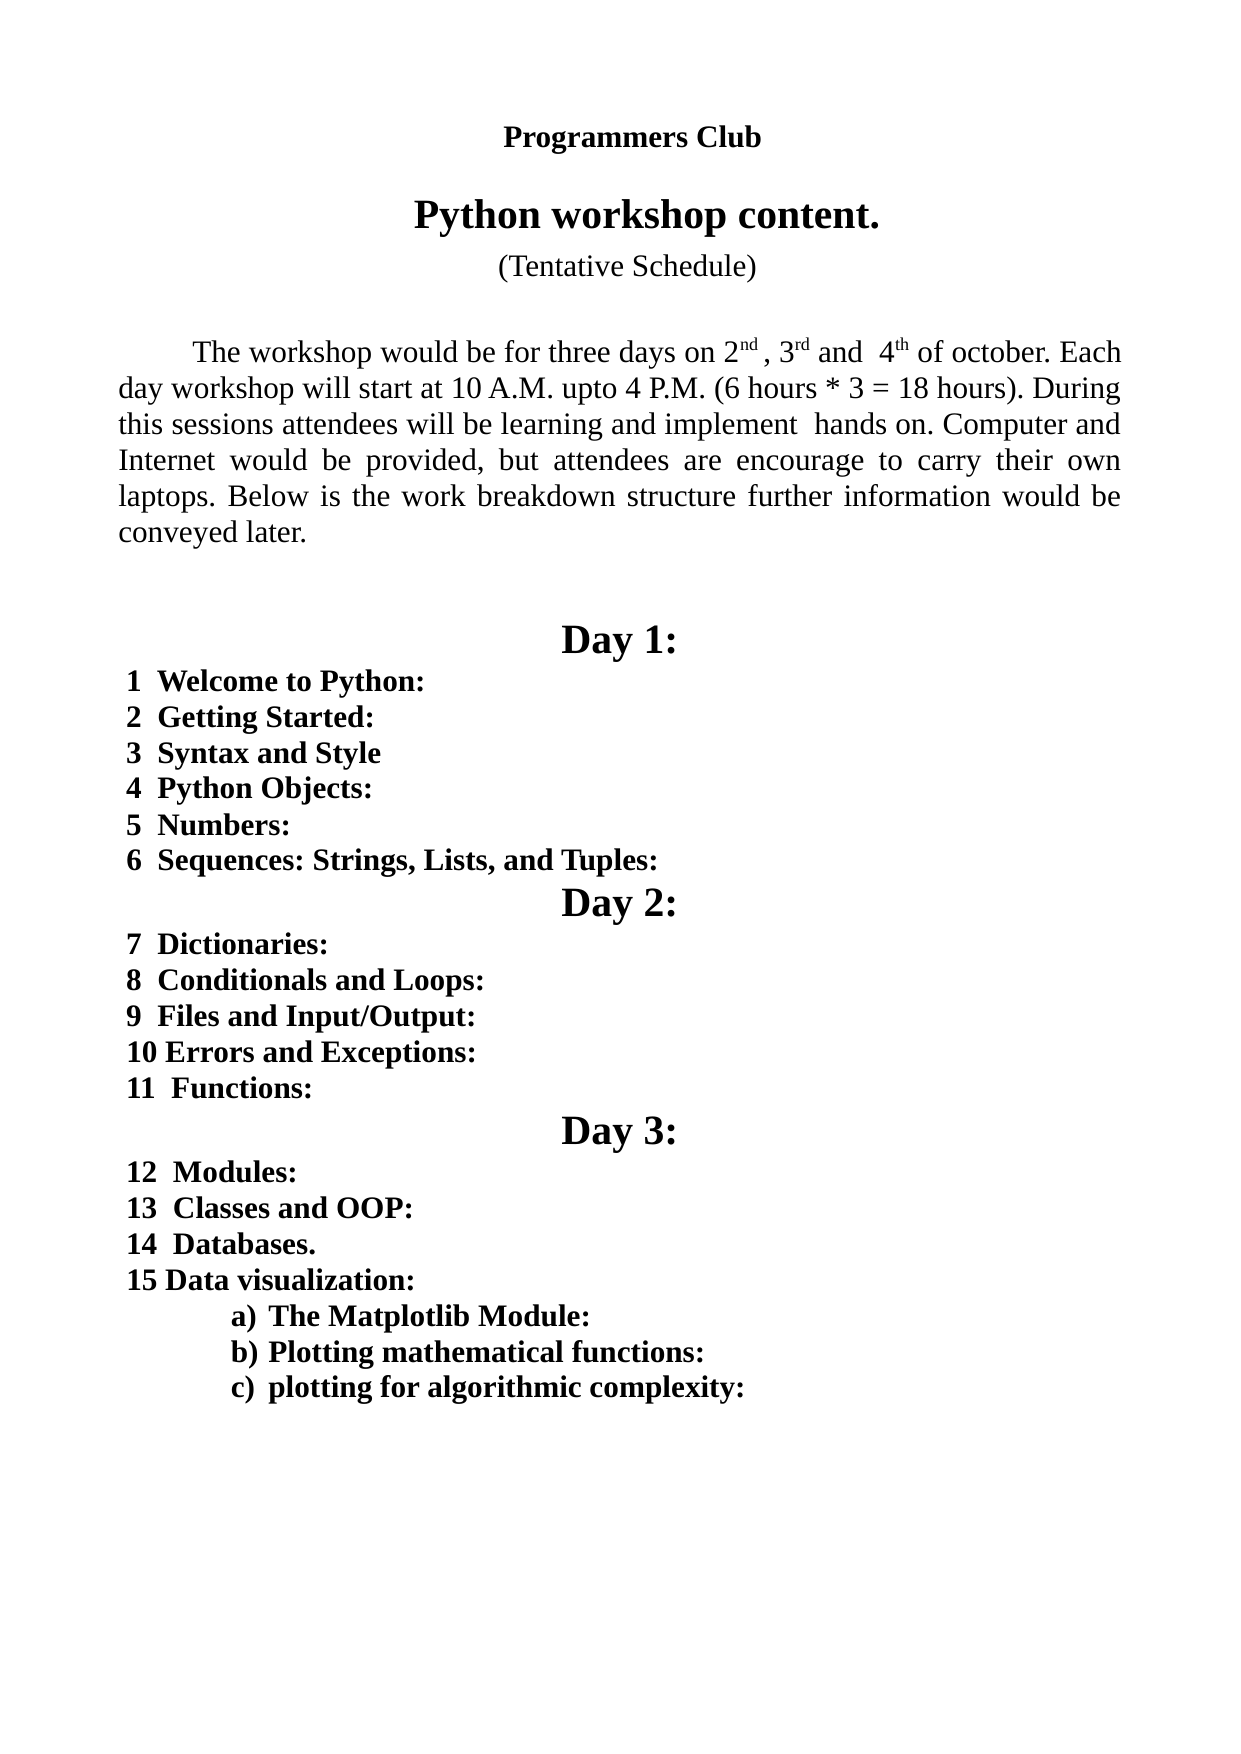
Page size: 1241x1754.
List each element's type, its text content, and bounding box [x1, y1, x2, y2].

text 9 Files and Input/Output: [118, 997, 1122, 1033]
text 14 Databases. [118, 1225, 1122, 1261]
list plotting for algor­ithmic complexity: [231, 1369, 1122, 1405]
text 4 Python Objects: [118, 770, 1122, 806]
text 13 Classes and OOP: [118, 1189, 1122, 1225]
text 1 Welcome to Python: [118, 662, 1122, 698]
text Programmers Club [118, 118, 1122, 154]
text 5 Numbers: [118, 806, 1122, 842]
text 6 Sequences: Strings, Lists, and Tuples: [118, 842, 1122, 878]
text 11 Functions: [118, 1069, 1122, 1105]
text Day 1: [118, 614, 1122, 662]
text 15 Data visualization: [118, 1261, 1122, 1297]
list The Matplotlib Module: [231, 1297, 1122, 1333]
text The workshop would be for three days on 2nd , 3rd and 4th of october. Each day workshop will start at 10 A.M. upto 4 P.M. (6 hours * 3 = 18 hours). During this sessions attendees will be learning and implement hands on. Computer and Internet would be provided, but attendees are encourage to carry their own laptops. Below is the work breakdown structure further information would be conveyed later. [118, 334, 1122, 549]
text (Tentative Schedule) [118, 238, 1122, 286]
text 10 Errors and Exceptions: [118, 1033, 1122, 1069]
text 3 Syntax and Style [118, 734, 1122, 770]
text 2 Getting Started: [118, 698, 1122, 734]
text 8 Conditionals and Loops: [118, 961, 1122, 997]
list Plotting mathematical functions: [231, 1333, 1122, 1369]
text Day 2: [118, 878, 1122, 926]
text 7 Dictionaries: [118, 926, 1122, 961]
text Python workshop content. [118, 190, 1122, 238]
text Day 3: [118, 1105, 1122, 1153]
text 12 Modules: [118, 1153, 1122, 1189]
